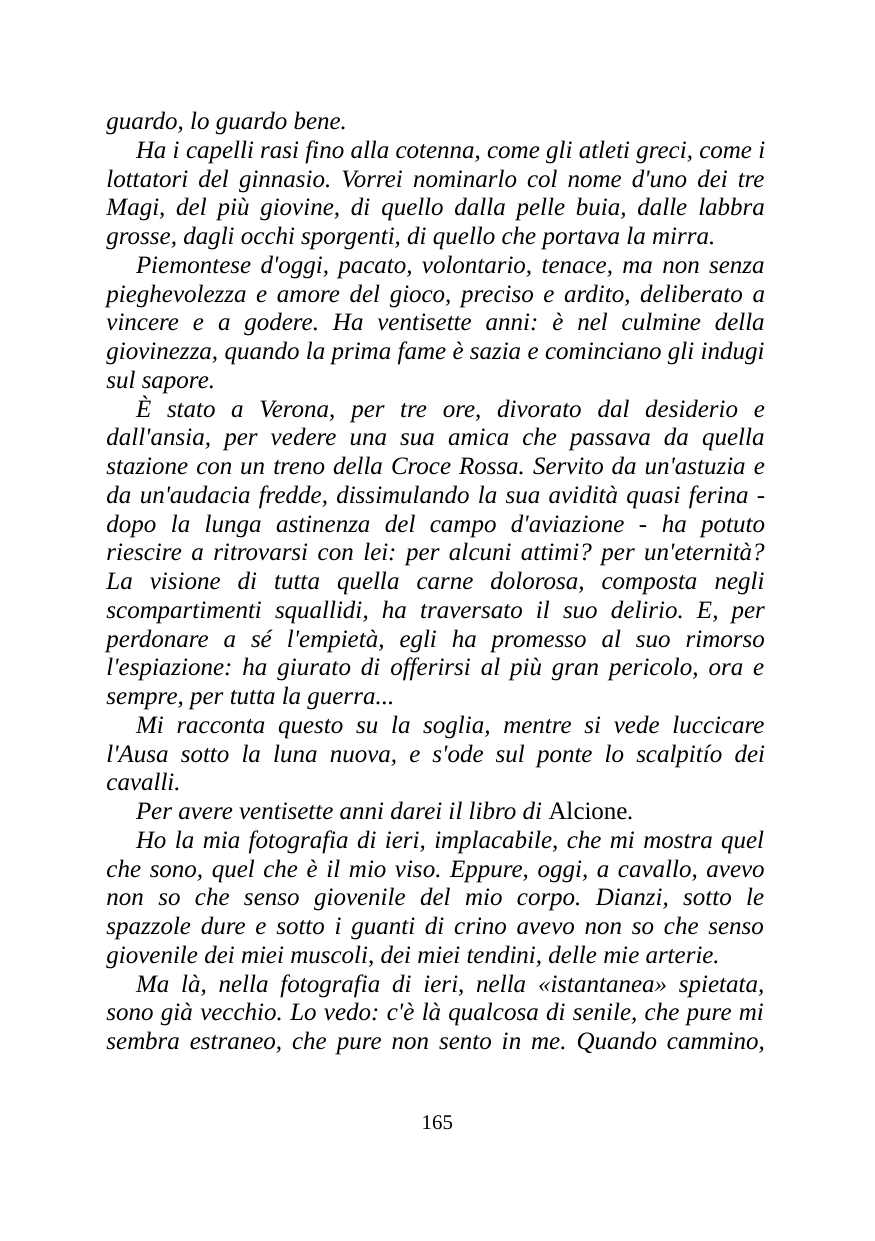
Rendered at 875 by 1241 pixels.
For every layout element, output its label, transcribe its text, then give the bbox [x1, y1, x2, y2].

text Ha i capelli rasi fino alla cotenna, come gli atleti greci, come i lottatori del ginnasio. Vorrei nominarlo col nome d'uno dei tre Magi, del più giovine, di quello dalla pelle buia, dalle labbra grosse, dagli occhi sporgenti, di quello che portava la mirra. [106, 135, 768, 250]
text È stato a Verona, per tre ore, divorato dal desiderio e dall'ansia, per vedere una sua amica che passava da quella stazione con un treno della Croce Rossa. Servito da un'astuzia e da un'audacia fredde, dissimulando la sua avidità quasi ferina - dopo la lunga astinenza del campo d'aviazione - ha potuto riescire a ritrovarsi con lei: per alcuni attimi? per un'eternità? La visione di tutta quella carne dolorosa, composta negli scompartimenti squallidi, ha traversato il suo delirio. E, per perdonare a sé l'empietà, egli ha promesso al suo rimorso l'espiazione: ha giurato di offerirsi al più gran pericolo, ora e sempre, per tutta la guerra... [106, 394, 768, 710]
text Ho la mia fotografia di ieri, implacabile, che mi mostra quel che sono, quel che è il mio viso. Eppure, oggi, a cavallo, avevo non so che senso giovenile del mio corpo. Dianzi, sotto le spazzole dure e sotto i guanti di crino avevo non so che senso giovenile dei miei muscoli, dei miei tendini, delle mie arterie. [106, 825, 768, 969]
text Piemontese d'oggi, pacato, volontario, tenace, ma non senza pieghevolezza e amore del gioco, preciso e ardito, deliberato a vincere e a godere. Ha ventisette anni: è nel culmine della giovinezza, quando la prima fame è sazia e cominciano gli indugi sul sapore. [106, 250, 768, 394]
text Mi racconta questo su la soglia, mentre si vede luccicare l'Ausa sotto la luna nuova, e s'ode sul ponte lo scalpitío dei cavalli. [106, 710, 768, 796]
text guardo, lo guardo bene. [106, 106, 768, 135]
text Ma là, nella fotografia di ieri, nella «istantanea» spietata, sono già vecchio. Lo vedo: c'è là qualcosa di senile, che pure mi sembra estraneo, che pure non sento in me. Quando cammino, [106, 969, 768, 1055]
text Per avere ventisette anni darei il libro di Alcione. [106, 796, 768, 825]
